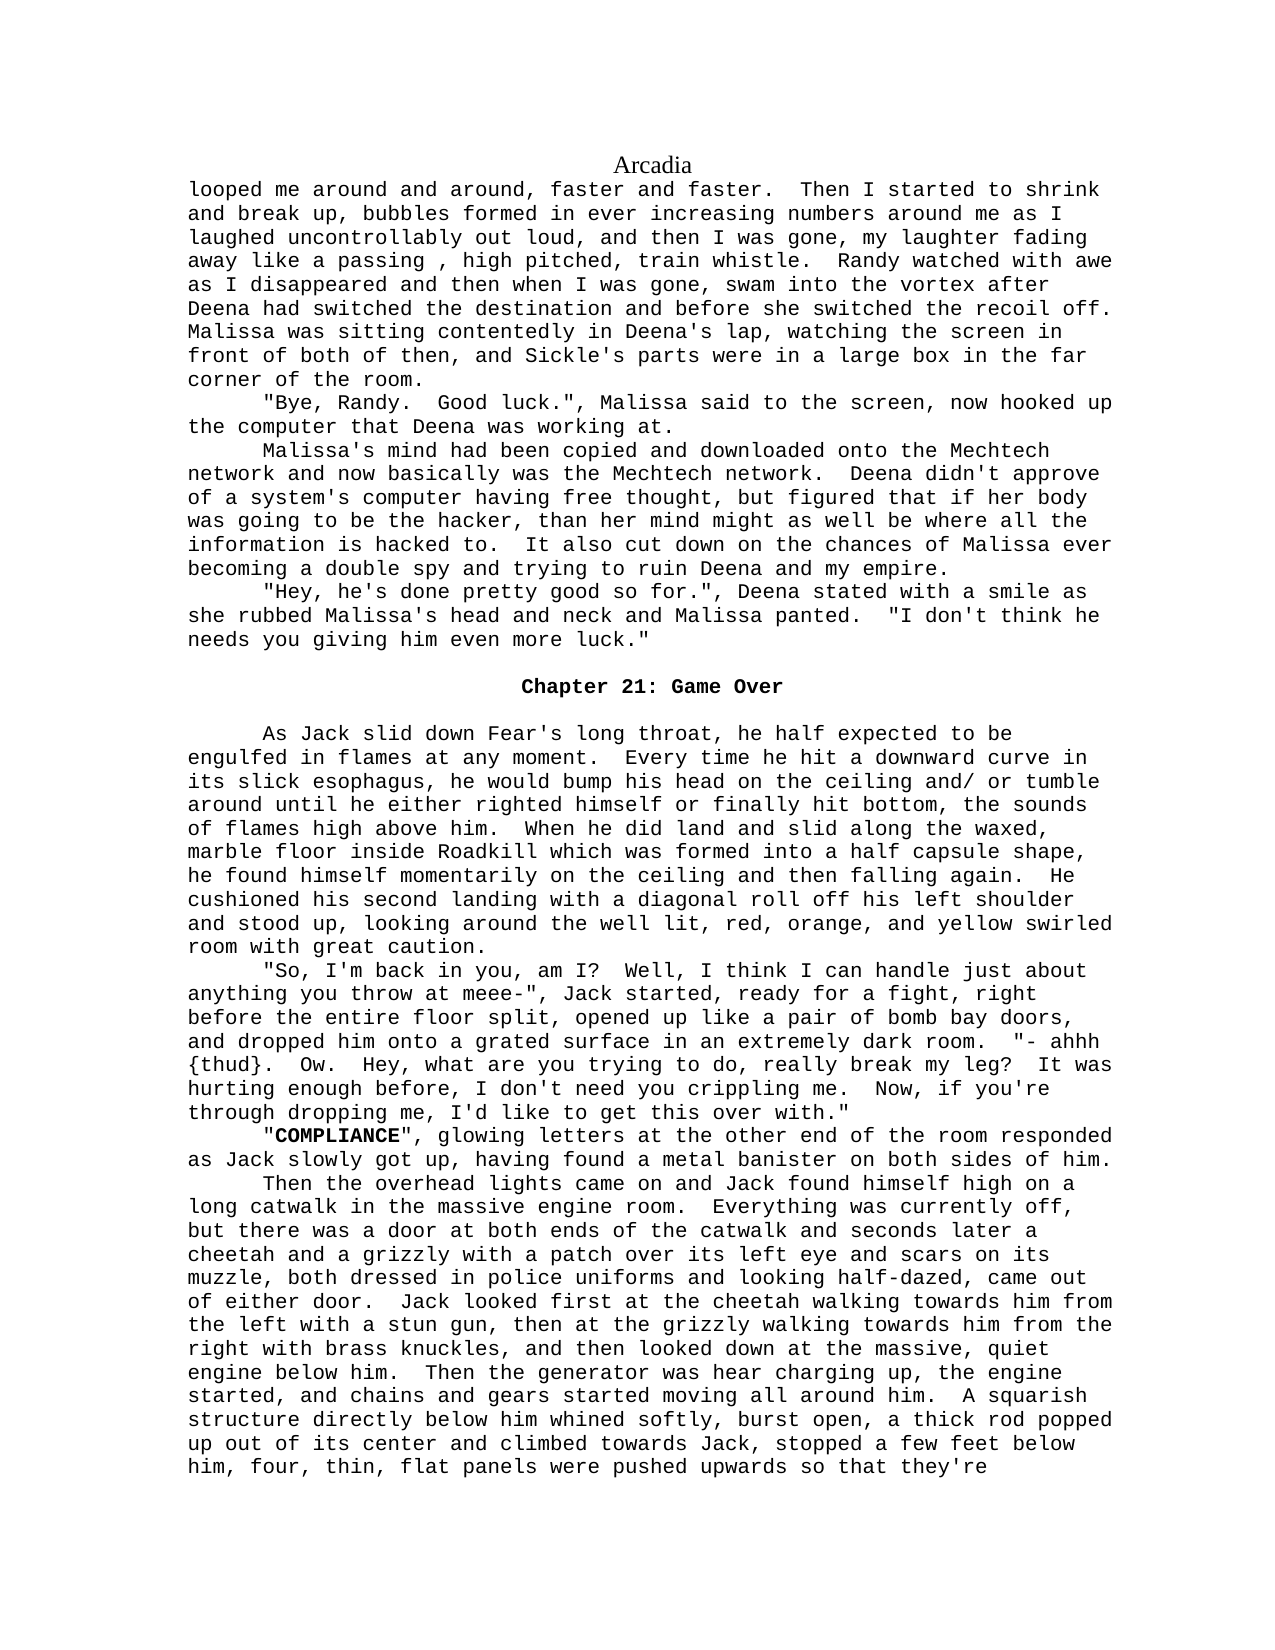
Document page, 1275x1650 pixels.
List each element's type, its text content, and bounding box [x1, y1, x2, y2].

text Then the overhead lights came on and Jack found himself high on a long catwalk in the massive engine room. Everything was currently off, but there was a door at both ends of the catwalk and seconds later a cheetah and a grizzly with a patch over its left eye and scars on its muzzle, both dressed in police uniforms and looking half-dazed, came out of either door. Jack looked first at the cheetah walking towards him from the left with a stun gun, then at the grizzly walking towards him from the right with brass knuckles, and then looked down at the massive, quiet engine below him. Then the generator was hear charging up, the engine started, and chains and gears started moving all around him. A squarish structure directly below him whined softly, burst open, a thick rod popped up out of its center and climbed towards Jack, stopped a few feet below him, four, thin, flat panels were pushed upwards so that they're [187, 1173, 1117, 1480]
text Malissa's mind had been copied and downloaded onto the Mechtech network and now basically was the Mechtech network. Deena didn't approve of a system's computer having free thought, but figured that if her body was going to be the hacker, than her mind might as well be where all the information is hacked to. It also cut down on the chances of Malissa ever becoming a double spy and trying to ruin Deena and my empire. [187, 439, 1117, 581]
text "COMPLIANCE", glowing letters at the other end of the room responded as Jack slowly got up, having found a metal banister on both sides of him. [187, 1125, 1117, 1173]
text Chapter 21: Game Over [187, 676, 1117, 700]
text "So, I'm back in you, am I? Well, I think I can handle just about anything you throw at meee-", Jack started, ready for a fight, right before the entire floor split, opened up like a pair of bomb bay doors, and dropped him onto a grated surface in an extremely dark room. "- ahhh {thud}. Ow. Hey, what are you trying to do, really break my leg? It was hurting enough before, I don't need you crippling me. Now, if you're through dropping me, I'd like to get this over with." [187, 960, 1117, 1125]
text As Jack slid down Fear's long throat, he half expected to be engulfed in flames at any moment. Every time he hit a downward curve in its slick esophagus, he would bump his head on the ceiling and/ or tumble around until he either righted himself or finally hit bottom, the sounds of flames high above him. When he did land and slid along the waxed, marble floor inside Roadkill which was formed into a half capsule shape, he found himself momentarily on the ceiling and then falling again. He cushioned his second landing with a diagonal roll off his left shoulder and stood up, looking around the well lit, red, orange, and yellow swirled room with great caution. [187, 723, 1117, 960]
text "Hey, he's done pretty good so for.", Deena stated with a smile as she rubbed Malissa's head and neck and Malissa panted. "I don't think he needs you giving him even more luck." [187, 581, 1117, 652]
text looped me around and around, faster and faster. Then I started to shrink and break up, bubbles formed in ever increasing numbers around me as I laughed uncontrollably out loud, and then I was gone, my laughter fading away like a passing , high pitched, train whistle. Randy watched with awe as I disappeared and then when I was gone, swam into the vortex after Deena had switched the destination and before she switched the recoil off. Malissa was sitting contentedly in Deena's lap, watching the screen in front of both of then, and Sickle's parts were in a large box in the far corner of the room. [187, 179, 1117, 392]
text "Bye, Randy. Good luck.", Malissa said to the screen, now hooked up the computer that Deena was working at. [187, 392, 1117, 439]
